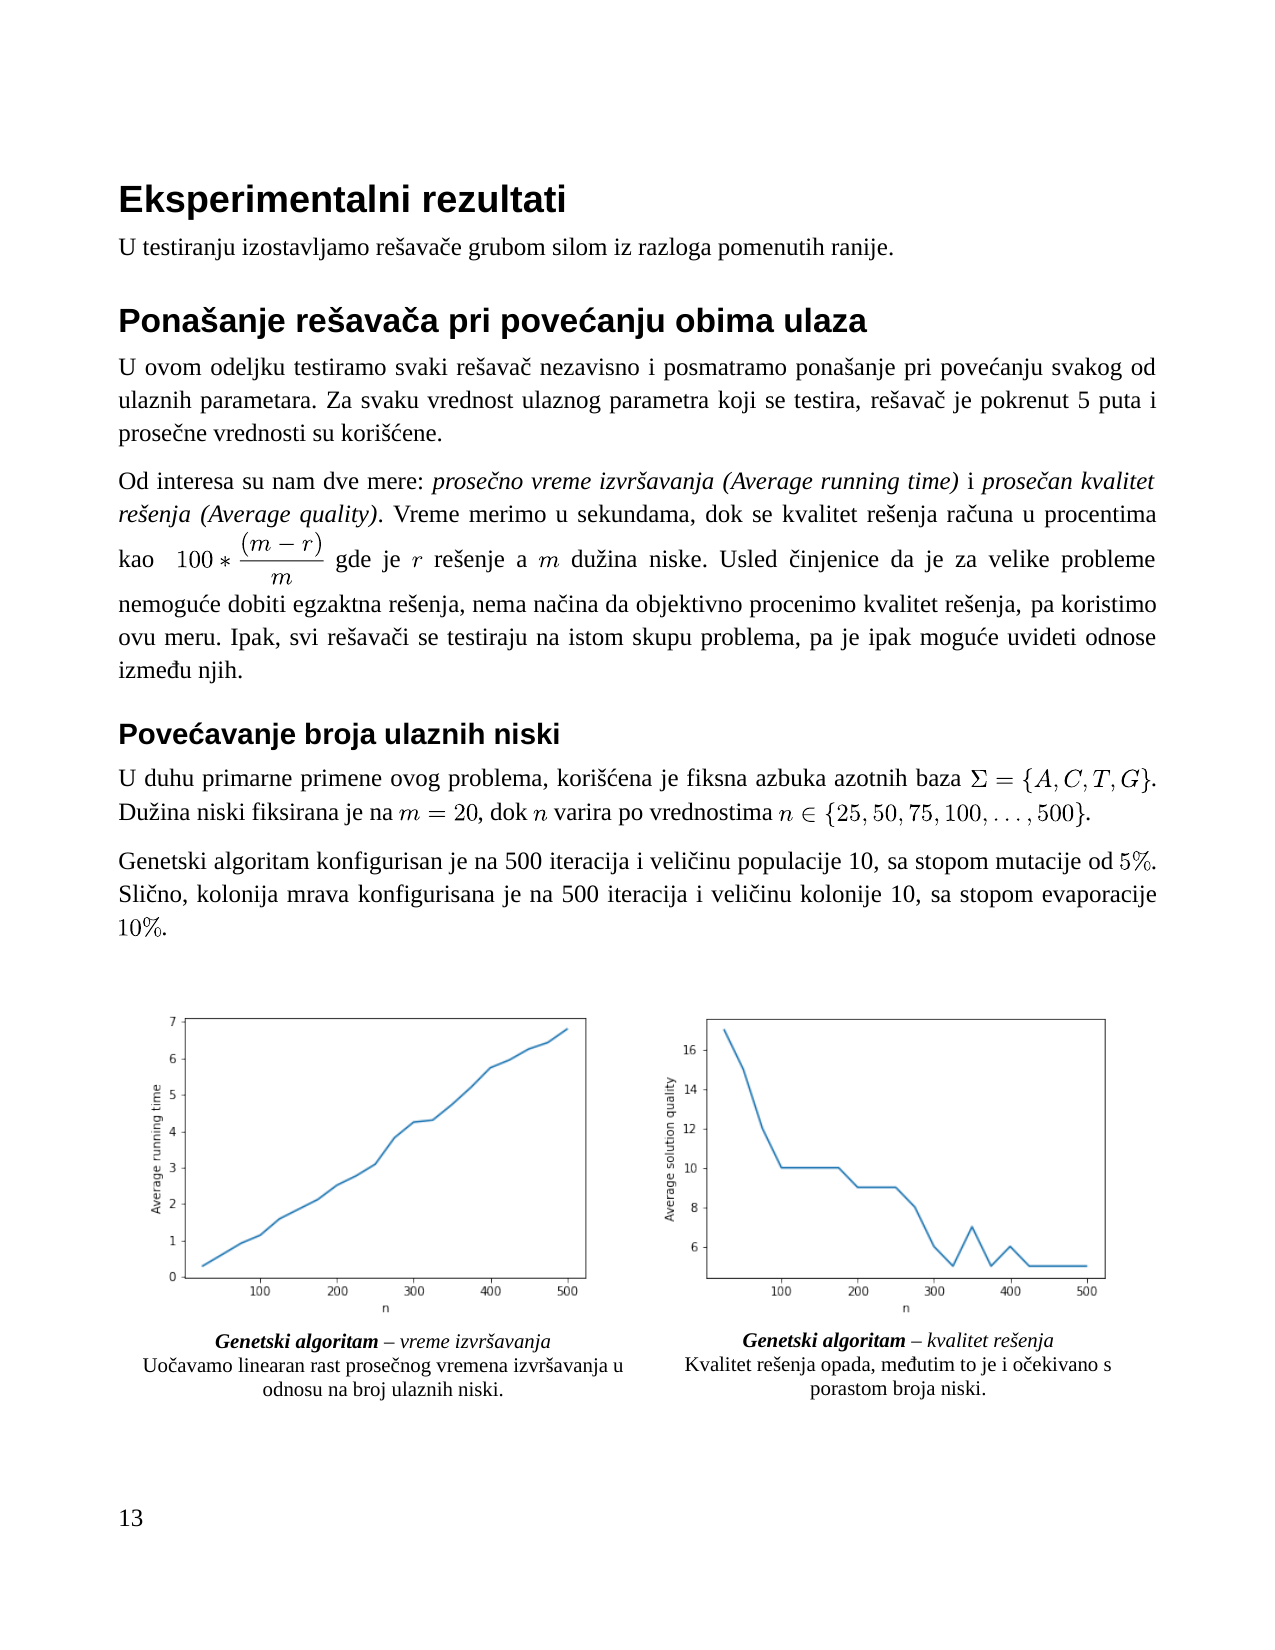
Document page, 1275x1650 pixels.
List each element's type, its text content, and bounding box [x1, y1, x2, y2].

picture [121, 976, 637, 1321]
text Genetski algoritam konfigurisan je na 500 iteracija i veličinu populacije 10, sa stopom mutacije od . Slično, kolonija mrava konfigurisana je na 500 iteracija i veličinu kolonije 10, sa stopom evaporacije . [118, 846, 1157, 941]
subtitle Eksperimentalni rezultati [118, 176, 1157, 220]
text U ovom odeljku testiramo svaki rešavač nezavisno i posmatramo ponašanje pri povećanju svakog od ulaznih parametara. Za svaku vrednost ulaznog parametra koji se testira, rešavač je pokrenut 5 puta i prosečne vrednosti su korišćene. [118, 352, 1157, 447]
text U duhu primarne primene ovog problema, korišćena je fiksna azbuka azotnih baza . Dužina niski fiksirana je na , dok varira po vrednostima . [118, 763, 1157, 827]
picture [642, 977, 1156, 1321]
text Od interesa su nam dve mere: prosečno vreme izvršavanja (Average running time) i prosečan kvalitet rešenja (Average quality). Vreme merimo u sekundama, dok se kvalitet rešenja računa u procentima kao gde je rešenje a dužina niske. Usled činjenice da je za velike probleme nemoguće dobiti egzaktna rešenja, nema načina da objektivno procenimo kvalitet rešenja, pa koristimo ovu meru. Ipak, svi rešavači se testiraju na istom skupu problema, pa je ipak moguće uvideti odnose između njih. [118, 466, 1157, 684]
subtitle Ponašanje rešavača pri povećanju obima ulaza [118, 301, 1157, 339]
subtitle Povećavanje broja ulaznih niski [118, 717, 1157, 751]
text U testiranju izostavljamo rešavače grubom silom iz razloga pomenutih ranije. [118, 232, 1157, 261]
